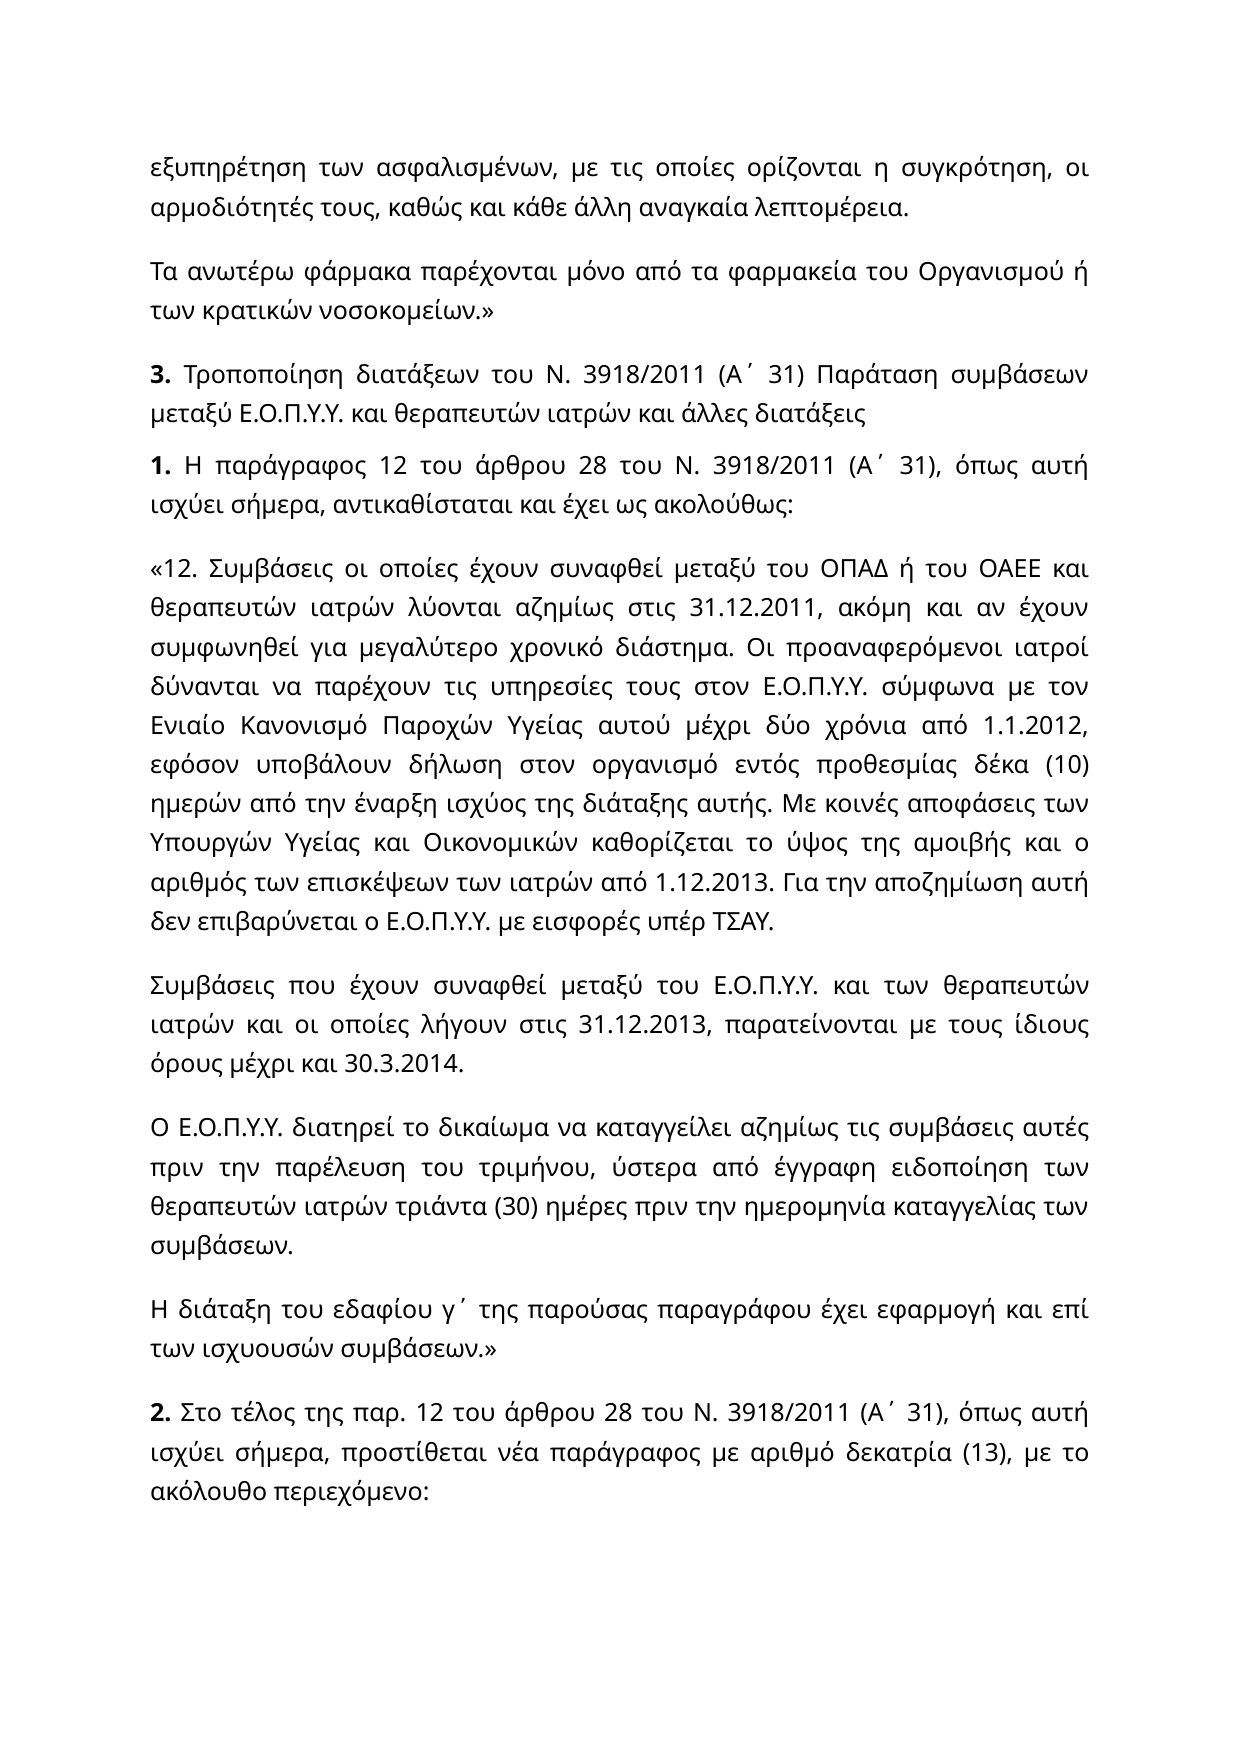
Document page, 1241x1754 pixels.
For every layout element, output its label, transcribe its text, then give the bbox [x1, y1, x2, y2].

text εξυπηρέτηση των ασφαλισμένων, με τις οποίες ορίζονται η συγκρότηση, οι αρμοδιότητές τους, καθώς και κάθε άλλη αναγκαία λεπτομέρεια. [150, 150, 1090, 223]
text Η διάταξη του εδαφίου γ΄ της παρούσας παραγράφου έχει εφαρμογή και επί των ισχυουσών συμβάσεων.» [150, 1292, 1090, 1365]
text Τα ανωτέρω φάρμακα παρέχονται μόνο από τα φαρμακεία του Οργανισμού ή των κρατικών νοσοκομείων.» [150, 253, 1090, 327]
text 3. Τροποποίηση διατάξεων του Ν. 3918/2011 (Α΄ 31) Παράταση συμβάσεων μεταξύ Ε.Ο.Π.Υ.Υ. και θεραπευτών ιατρών και άλλες διατάξεις [150, 357, 1090, 430]
text «12. Συμβάσεις οι οποίες έχουν συναφθεί μεταξύ του ΟΠΑΔ ή του ΟΑΕΕ και θεραπευτών ιατρών λύονται αζημίως στις 31.12.2011, ακόμη και αν έχουν συμφωνηθεί για μεγαλύτερο χρονικό διάστημα. Οι προαναφερόμενοι ιατροί δύνανται να παρέχουν τις υπηρεσίες τους στον Ε.Ο.Π.Υ.Υ. σύμφωνα με τον Ενιαίο Κανονισμό Παροχών Υγείας αυτού μέχρι δύο χρόνια από 1.1.2012, εφόσον υποβάλουν δήλωση στον οργανισμό εντός προθεσμίας δέκα (10) ημερών από την έναρξη ισχύος της διάταξης αυτής. Με κοινές αποφάσεις των Υπουργών Υγείας και Οικονομικών καθορίζεται το ύψος της αμοιβής και ο αριθμός των επισκέψεων των ιατρών από 1.12.2013. Για την αποζημίωση αυτή δεν επιβαρύνεται ο Ε.Ο.Π.Υ.Υ. με εισφορές υπέρ ΤΣΑΥ. [150, 551, 1090, 937]
text 1. Η παράγραφος 12 του άρθρου 28 του Ν. 3918/2011 (Α΄ 31), όπως αυτή ισχύει σήμερα, αντικαθίσταται και έχει ως ακολούθως: [150, 447, 1090, 521]
text Ο Ε.Ο.Π.Υ.Υ. διατηρεί το δικαίωμα να καταγγείλει αζημίως τις συμβάσεις αυτές πριν την παρέλευση του τριμήνου, ύστερα από έγγραφη ειδοποίηση των θεραπευτών ιατρών τριάντα (30) ημέρες πριν την ημερομηνία καταγγελίας των συμβάσεων. [150, 1110, 1090, 1262]
text Συμβάσεις που έχουν συναφθεί μεταξύ του Ε.Ο.Π.Υ.Υ. και των θεραπευτών ιατρών και οι οποίες λήγουν στις 31.12.2013, παρατείνονται με τους ίδιους όρους μέχρι και 30.3.2014. [150, 967, 1090, 1080]
text 2. Στο τέλος της παρ. 12 του άρθρου 28 του Ν. 3918/2011 (Α΄ 31), όπως αυτή ισχύει σήμερα, προστίθεται νέα παράγραφος με αριθμό δεκατρία (13), με το ακόλουθο περιεχόμενο: [150, 1395, 1090, 1507]
